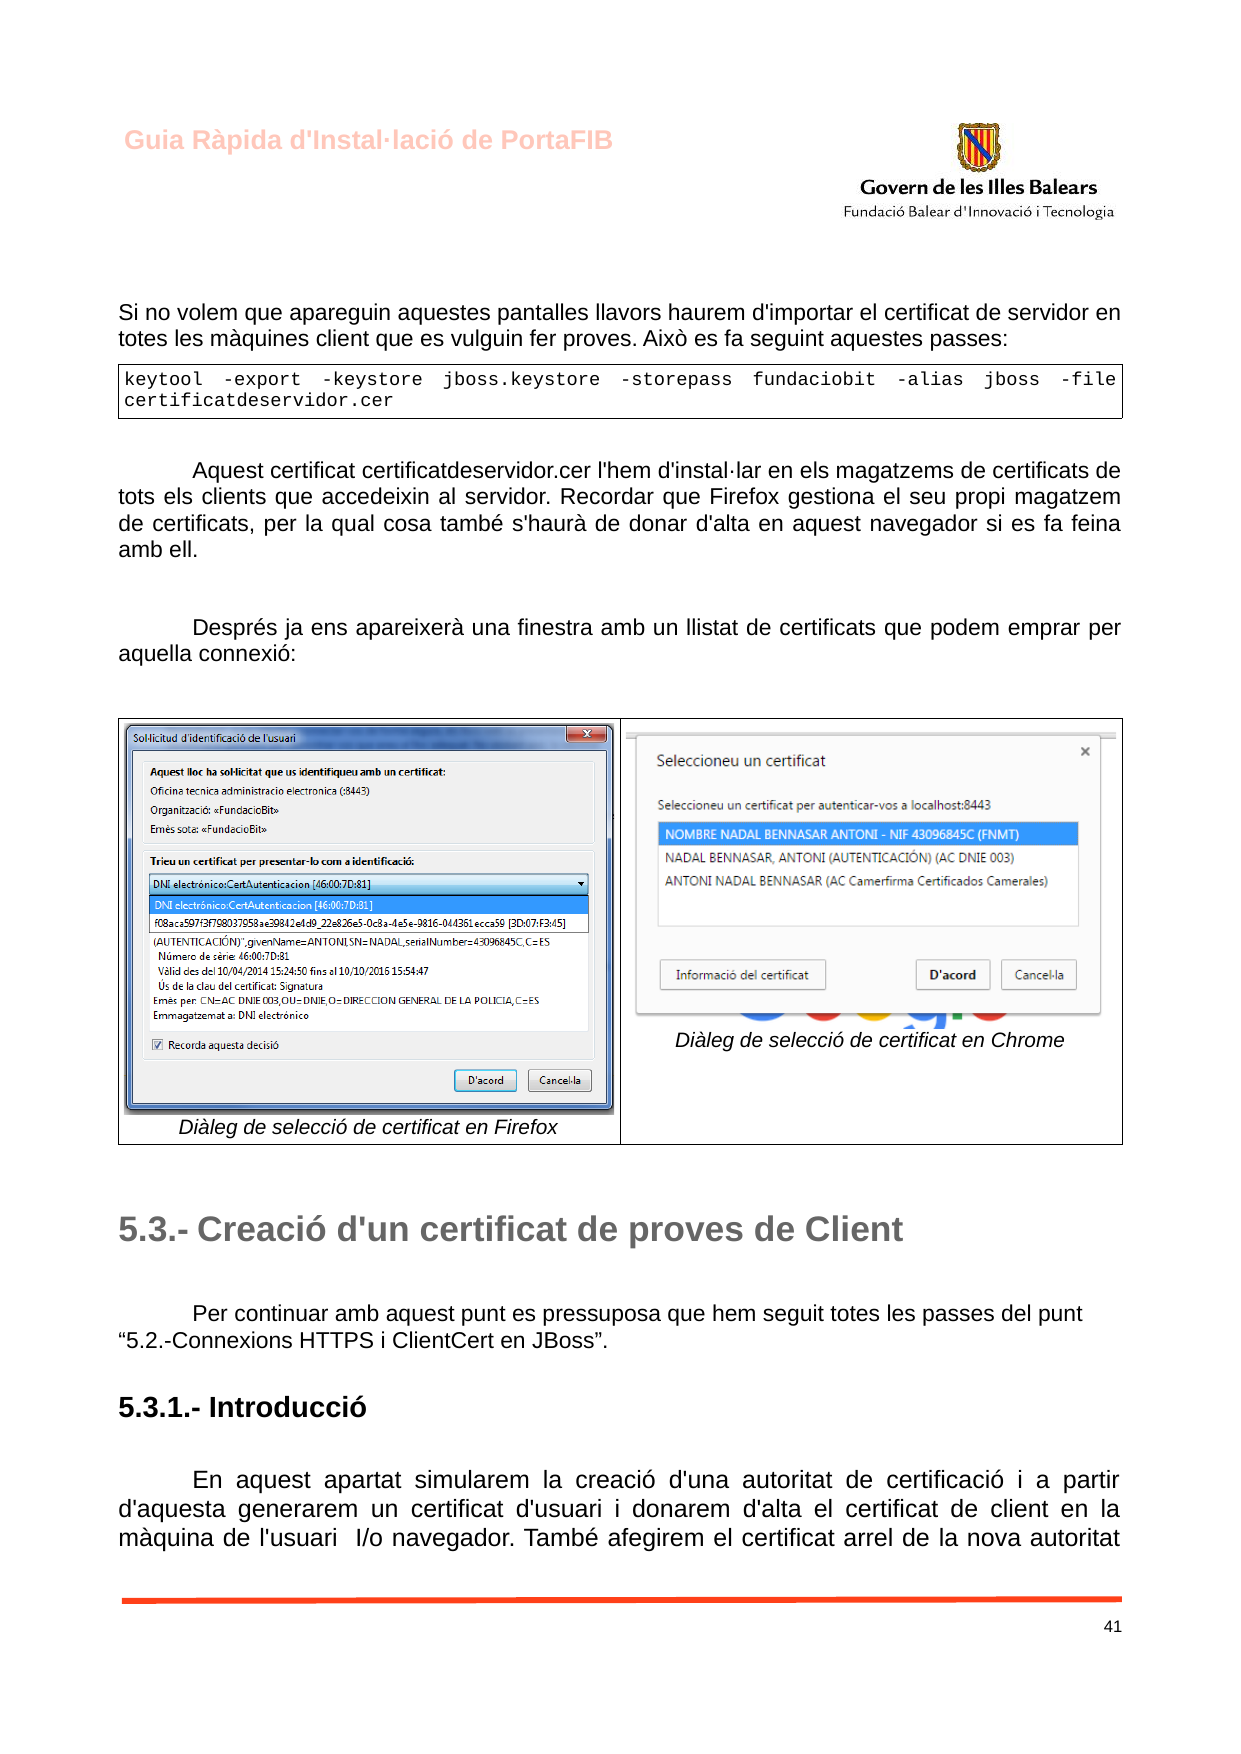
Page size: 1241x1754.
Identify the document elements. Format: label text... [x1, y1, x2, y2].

table_header keytool -export -keystore jboss.keystore -storepass fundaciobit -alias jboss -file certificatdeservidor.cer [119, 365, 1122, 418]
subtitle Introducció [118, 1391, 1122, 1424]
picture [840, 123, 1117, 220]
text Si no volem que apareguin aquestes pantalles llavors haurem d'importar el certificat de servidor en totes les màquines client que es vulguin fer proves. Això es fa seguint aquestes passes: [118, 299, 1122, 351]
text Després ja ens apareixerà una finestra amb un llistat de certificats que podem emprar per aquella connexió: [118, 614, 1122, 666]
subtitle Creació d'un certificat de proves de Client [118, 1208, 1122, 1249]
picture [123, 723, 615, 1115]
table_header Diàleg de selecció de certificat en Firefox [119, 719, 620, 1144]
text En aquest apartat simularem la creació d'una autoritat de certificació i a partir d'aquesta generarem un certificat d'usuari i donarem d'alta el certificat de client en la màquina de l'usuari I/o navegador. També afegirem el certificat arrel de la nova autoritat [118, 1465, 1122, 1552]
table_header Diàleg de selecció de certificat en Chrome [621, 719, 1122, 1144]
text Per continuar amb aquest punt es pressuposa que hem seguit totes les passes del punt “5.2.-Connexions HTTPS i ClientCert en JBoss”. [118, 1300, 1122, 1353]
picture [625, 723, 1117, 1029]
text Aquest certificat certificatdeservidor.cer l'hem d'instal·lar en els magatzems de certificats de tots els clients que accedeixin al servidor. Recordar que Firefox gestiona el seu propi magatzem de certificats, per la qual cosa també s'haurà de donar d'alta en aquest navegador si es fa feina amb ell. [118, 457, 1122, 562]
